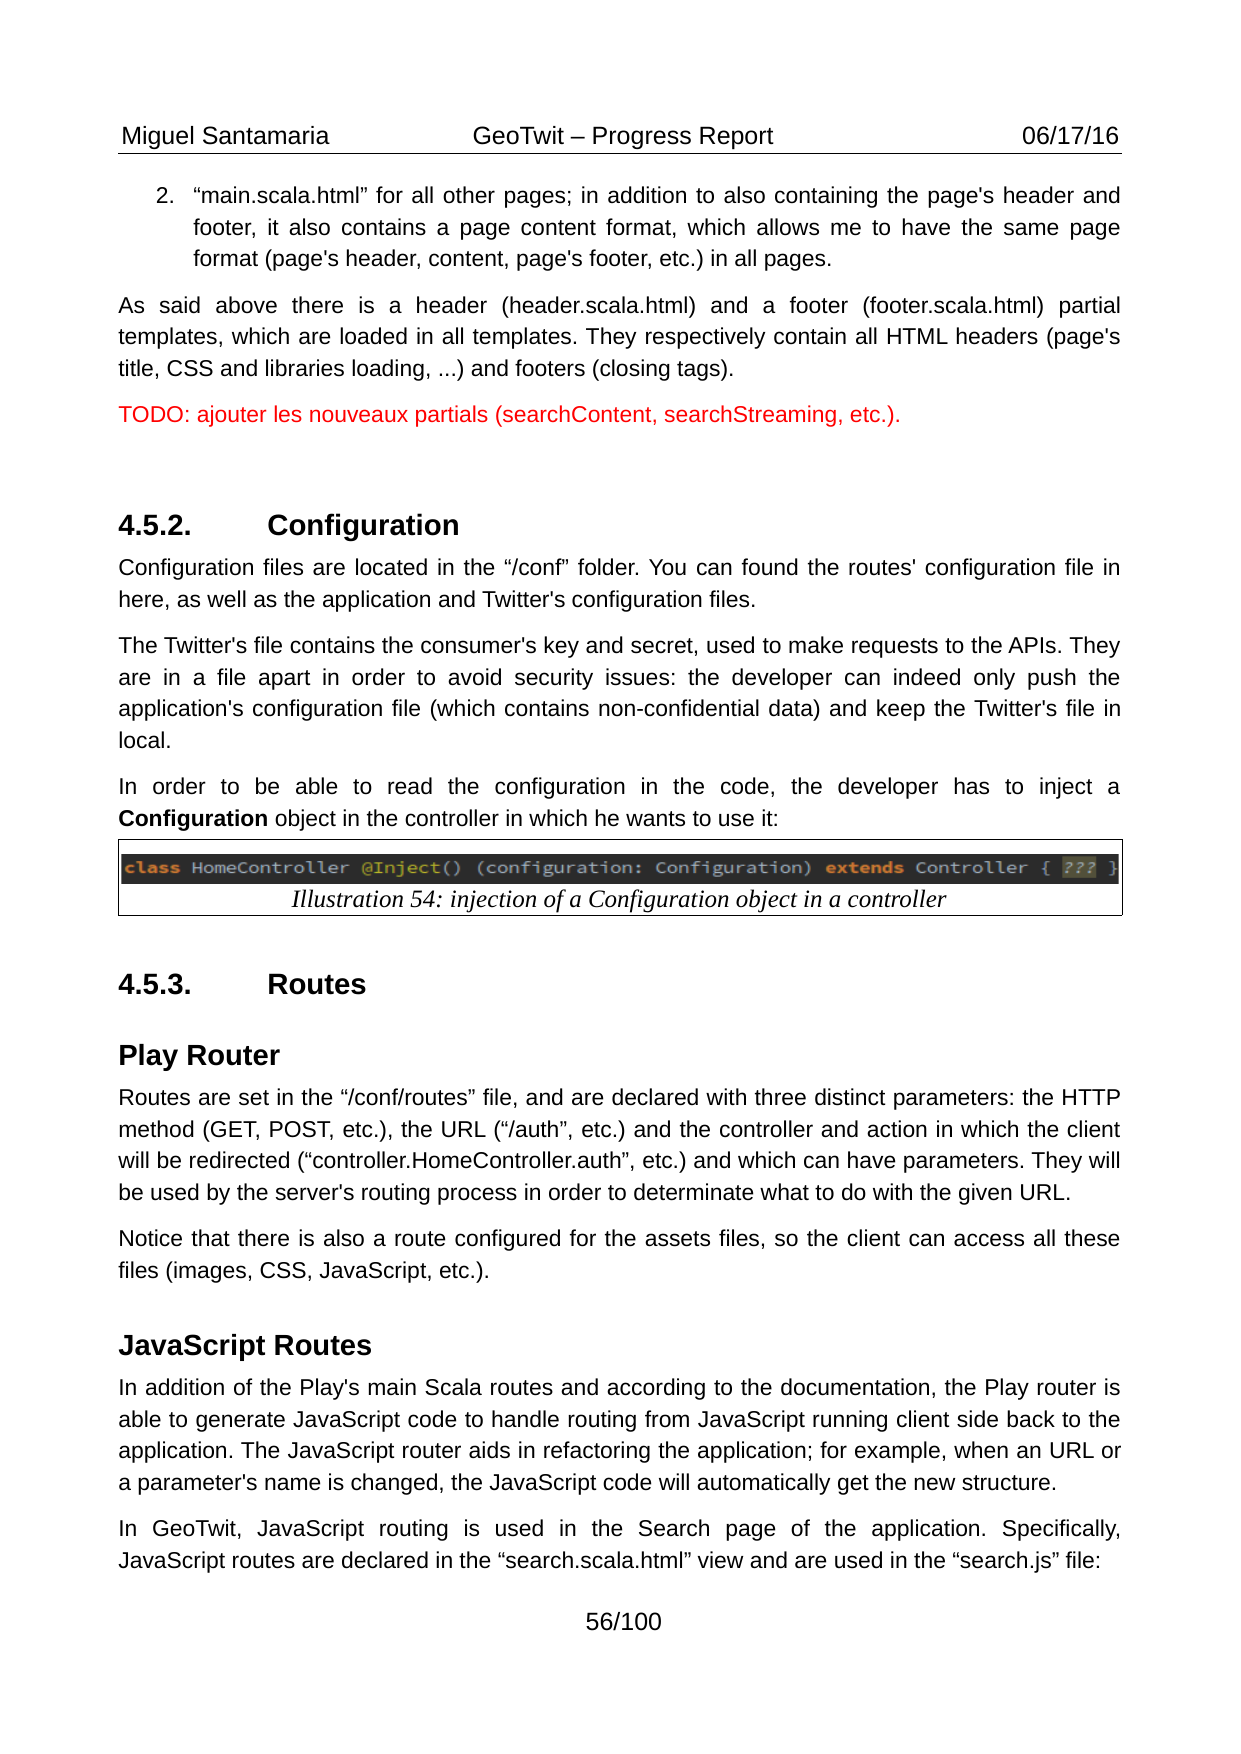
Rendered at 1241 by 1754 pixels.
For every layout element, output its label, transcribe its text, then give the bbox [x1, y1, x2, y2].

text Notice that there is also a route configured for the assets files, so the client can access all these files (images, CSS, JavaScript, etc.). [118, 1225, 1122, 1283]
subtitle JavaScript Routes [118, 1328, 1122, 1362]
text Configuration files are located in the “/conf” folder. You can found the routes' configuration file in here, as well as the application and Twitter's configuration files. [118, 554, 1122, 612]
text As said above there is a header (header.scala.html) and a footer (footer.scala.html) partial templates, which are loaded in all templates. They respectively contain all HTML headers (page's title, CSS and libraries loading, ...) and footers (closing tags). [118, 292, 1122, 381]
text In order to be able to read the configuration in the code, the developer has to inject a Configuration object in the controller in which he wants to use it: [118, 773, 1122, 831]
picture [121, 854, 1119, 884]
subtitle Configuration [118, 508, 1122, 542]
text Routes are set in the “/conf/routes” file, and are declared with three distinct parameters: the HTTP method (GET, POST, etc.), the URL (“/auth”, etc.) and the controller and action in which the client will be redirected (“controller.HomeController.auth”, etc.) and which can have parameters. They will be used by the server's routing process in order to determinate what to do with the given URL. [118, 1084, 1122, 1205]
text The Twitter's file contains the consumer's key and secret, used to make requests to the APIs. They are in a file apart in order to avoid security issues: the developer can indeed only push the application's configuration file (which contains non-confidential data) and keep the Twitter's file in local. [118, 632, 1122, 753]
text In GeoTwit, JavaScript routing is used in the Search page of the application. Specifically, JavaScript routes are declared in the “search.scala.html” view and are used in the “search.js” file: [118, 1515, 1122, 1573]
list “main.scala.html” for all other pages; in addition to also containing the page's header and footer, it also contains a page content format, which allows me to have the same page format (page's header, content, page's footer, etc.) in all pages. [156, 182, 1122, 272]
text Illustration 54: injection of a Configuration object in a controller [121, 884, 1119, 912]
text In addition of the Play's main Scala routes and according to the documentation, the Play router is able to generate JavaScript code to handle routing from JavaScript running client side back to the application. The JavaScript router aids in refactoring the application; for example, when an URL or a parameter's name is changed, the JavaScript code will automatically get the new structure. [118, 1374, 1122, 1495]
subtitle Routes [118, 967, 1122, 1001]
subtitle Play Router [118, 1038, 1122, 1072]
text TODO: ajouter les nouveaux partials (searchContent, searchStreaming, etc.). [118, 401, 1122, 428]
